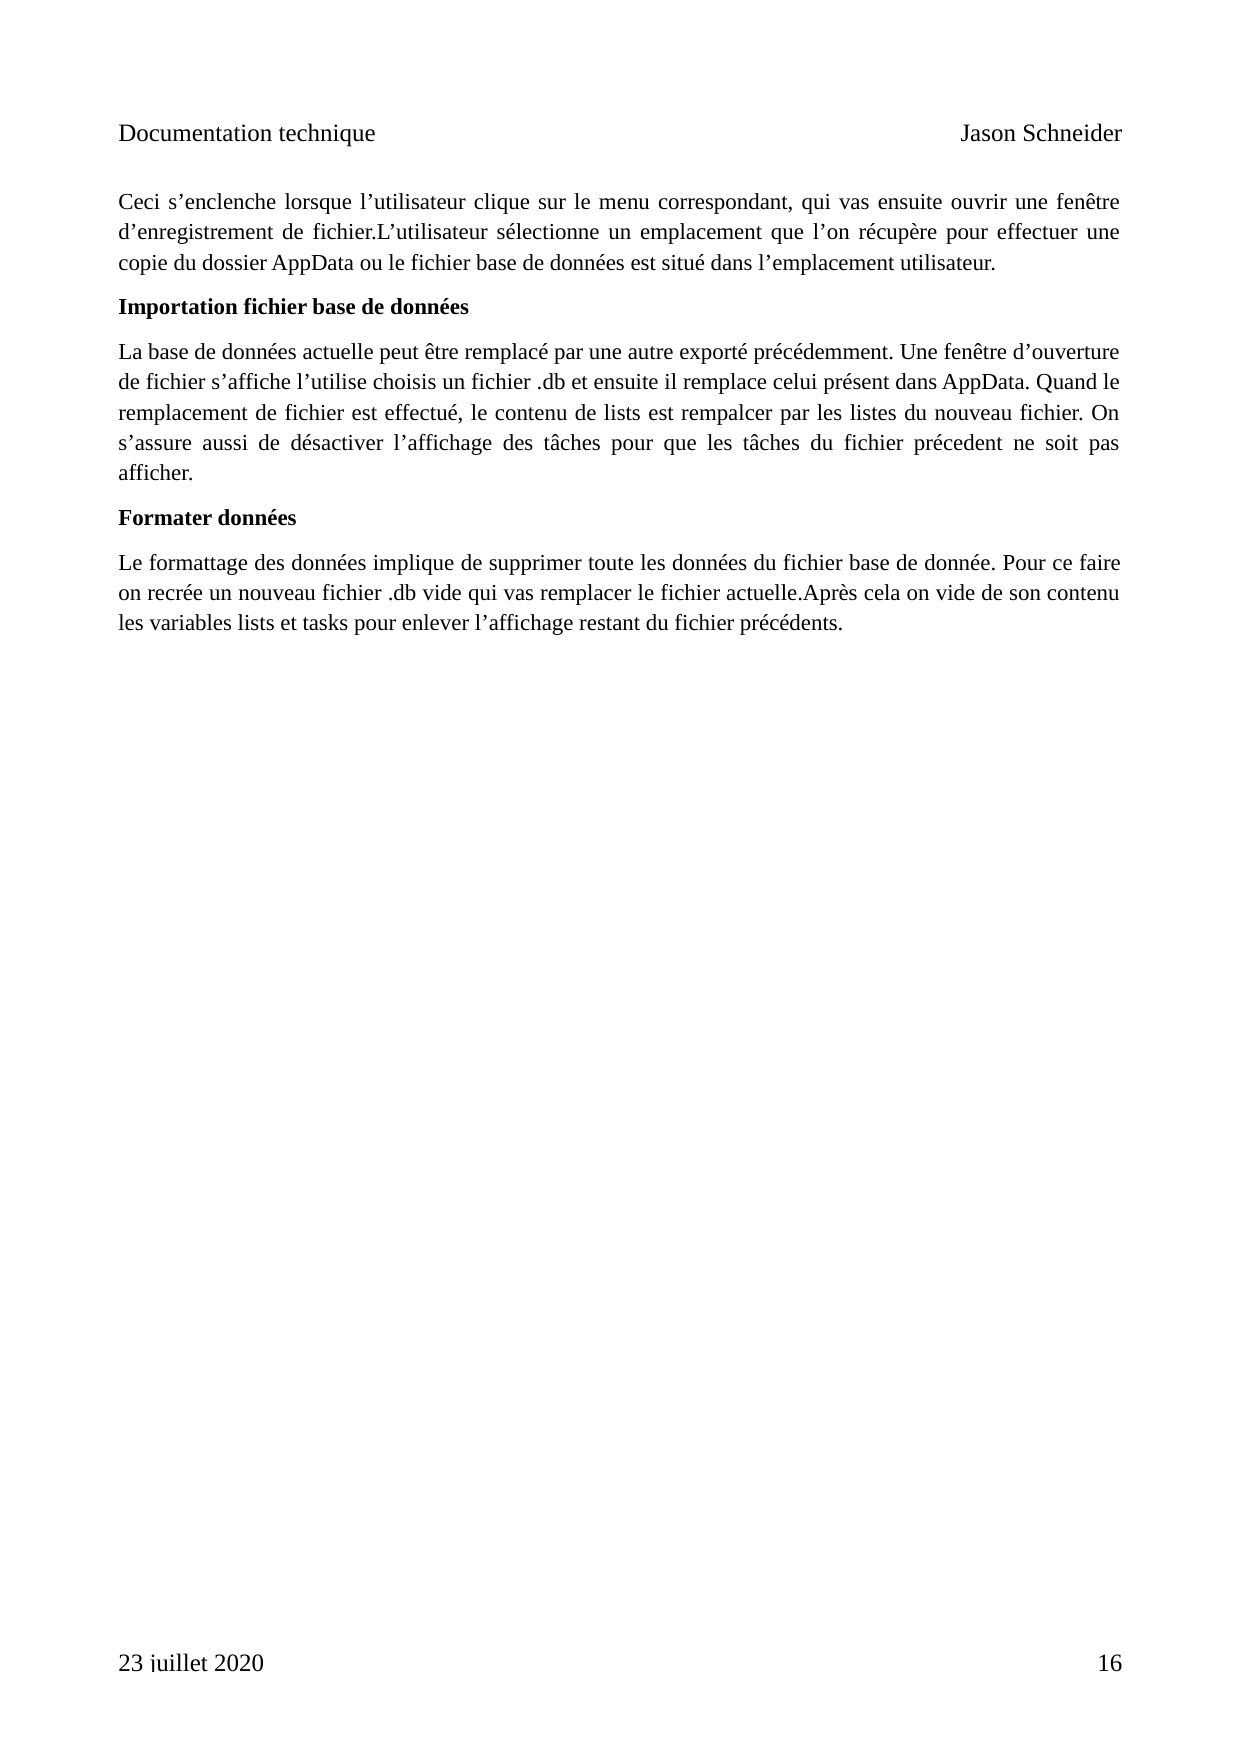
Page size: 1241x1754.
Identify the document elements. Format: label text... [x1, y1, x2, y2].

text Le formattage des données implique de supprimer toute les données du fichier base de donnée. Pour ce faire on recrée un nouveau fichier .db vide qui vas remplacer le fichier actuelle.Après cela on vide de son contenu les variables lists et tasks pour enlever l’affichage restant du fichier précédents. [118, 549, 1122, 635]
text La base de données actuelle peut être remplacé par une autre exporté précédemment. Une fenêtre d’ouverture de fichier s’affiche l’utilise choisis un fichier .db et ensuite il remplace celui présent dans AppData. Quand le remplacement de fichier est effectué, le contenu de lists est rempalcer par les listes du nouveau fichier. On s’assure aussi de désactiver l’affichage des tâches pour que les tâches du fichier précedent ne soit pas afficher. [118, 338, 1122, 485]
text Formater données [118, 504, 1122, 530]
text Importation fichier base de données [118, 293, 1122, 320]
text Ceci s’enclenche lorsque l’utilisateur clique sur le menu correspondant, qui vas ensuite ouvrir une fenêtre d’enregistrement de fichier.L’utilisateur sélectionne un emplacement que l’on récupère pour effectuer une copie du dossier AppData ou le fichier base de données est situé dans l’emplacement utilisateur. [118, 188, 1122, 275]
